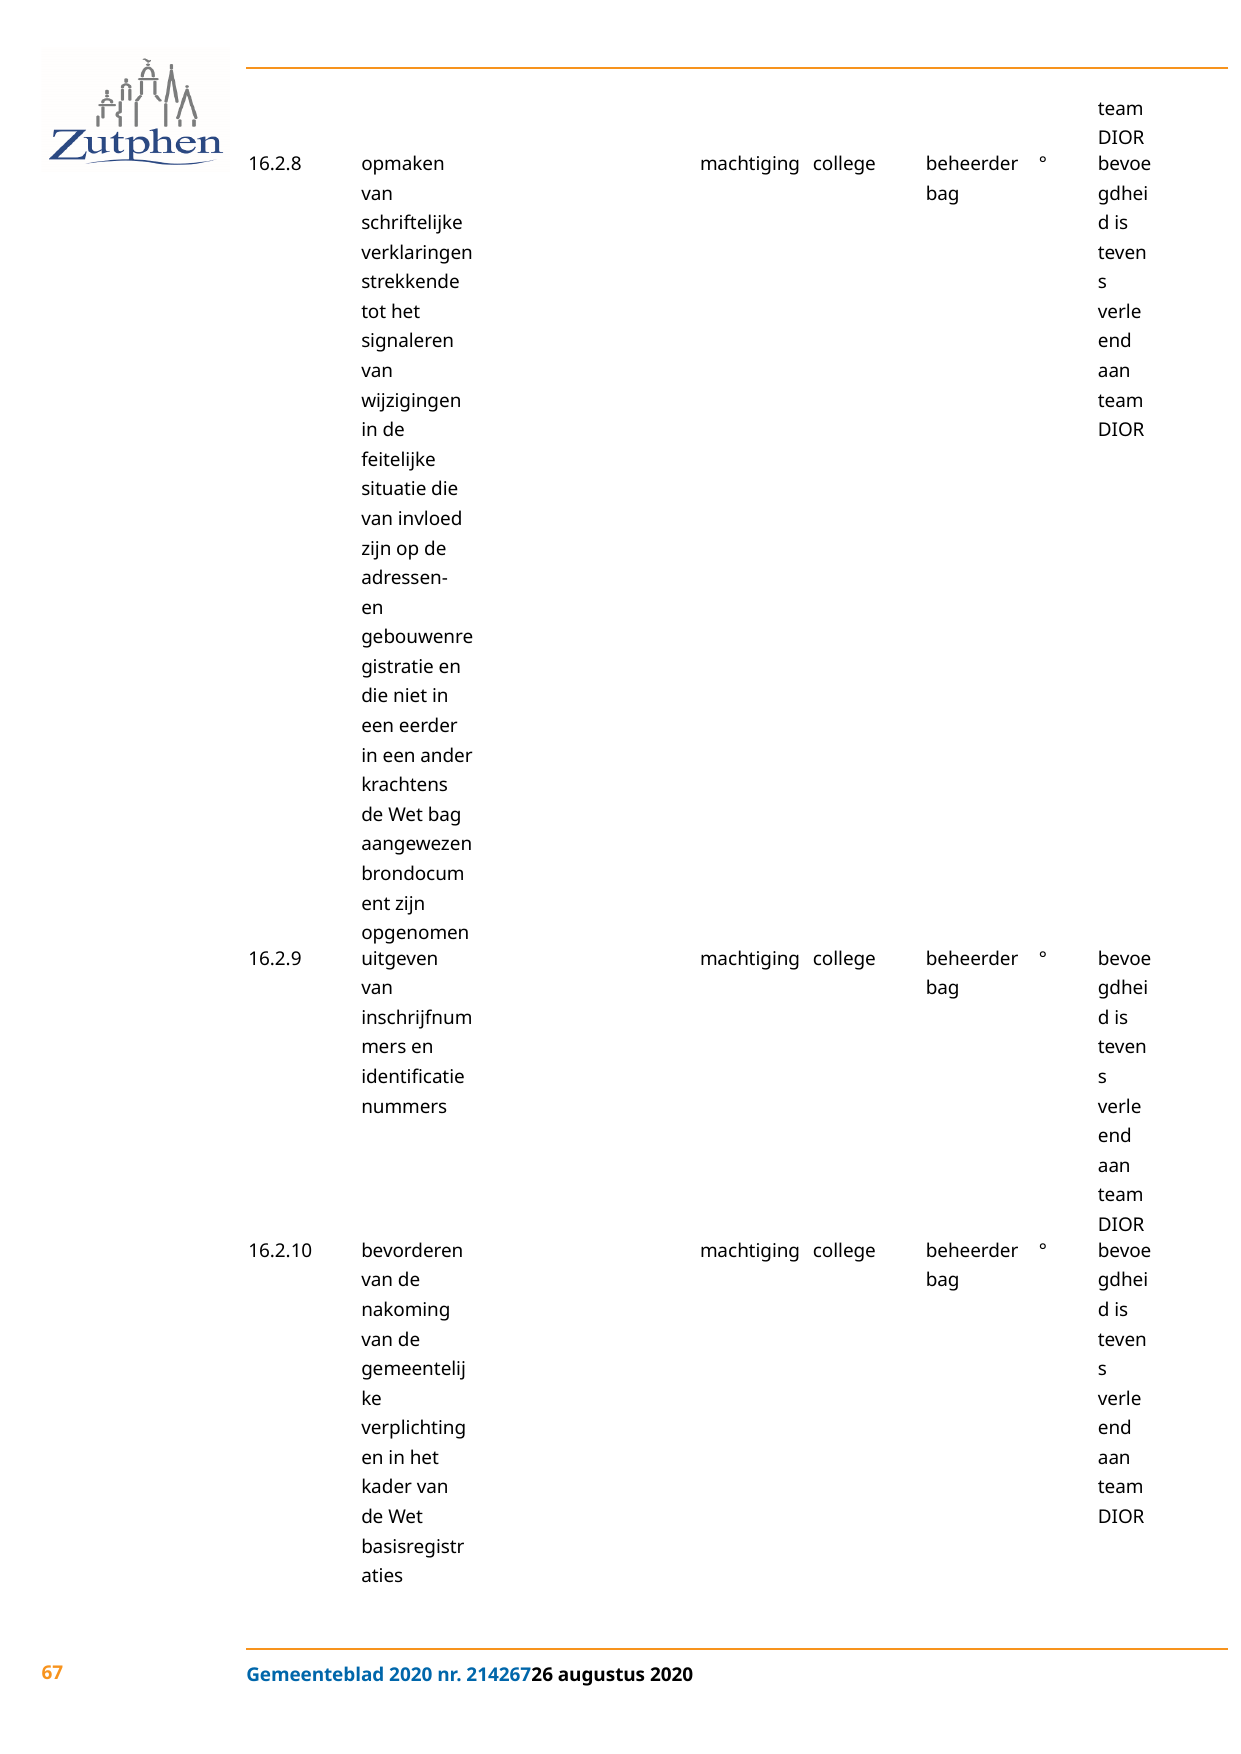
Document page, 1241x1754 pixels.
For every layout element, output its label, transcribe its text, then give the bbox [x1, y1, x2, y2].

table_cell opmaken van schriftelijke verklaringen strekkende tot het signaleren van wijzigingen in de feitelijke situatie die van invloed zijn op de adressen- en gebouwenregistratie en die niet in een eerder in een ander krachtens de Wet bag aangewezen brondocument zijn opgenomen [361, 150, 474, 945]
table_cell [587, 945, 700, 1237]
table_cell college [813, 1237, 926, 1588]
picture [41, 47, 231, 172]
table_cell [587, 95, 700, 150]
table_cell college [813, 945, 926, 1237]
table_cell college [813, 150, 926, 945]
table_cell 16.2.9 [248, 945, 361, 1237]
table_cell [474, 150, 587, 945]
table_cell [474, 95, 587, 150]
table_cell machtiging [700, 150, 813, 945]
table_cell machtiging [700, 945, 813, 1237]
table_cell 16.2.8 [248, 150, 361, 945]
table_cell [926, 95, 1038, 150]
table_cell bevoegdheid is tevens verleend aan team DIOR [1039, 945, 1152, 1237]
table_cell bevoegdheid is tevens verleend aan team DIOR [1039, 1237, 1152, 1588]
table_cell [474, 1237, 587, 1588]
table_cell beheerder bag [926, 1237, 1038, 1588]
table_cell beheerder bag [926, 150, 1038, 945]
table_cell bevoegdheid is tevens verleend aan team DIOR [1039, 150, 1152, 945]
table_cell [474, 945, 587, 1237]
table_cell uitgeven van inschrijfnummers en identificatienummers [361, 945, 474, 1237]
table_cell [361, 95, 474, 150]
table_cell team DIOR [1039, 95, 1152, 150]
table_cell [813, 95, 926, 150]
table_cell [587, 1237, 700, 1588]
table_cell [587, 150, 700, 945]
table_cell [248, 95, 361, 150]
table_cell machtiging [700, 1237, 813, 1588]
table_cell beheerder bag [926, 945, 1038, 1237]
table_cell 16.2.10 [248, 1237, 361, 1588]
table_cell [700, 95, 813, 150]
table_cell bevorderen van de nakoming van de gemeentelijke verplichtingen in het kader van de Wet basisregistraties [361, 1237, 474, 1588]
